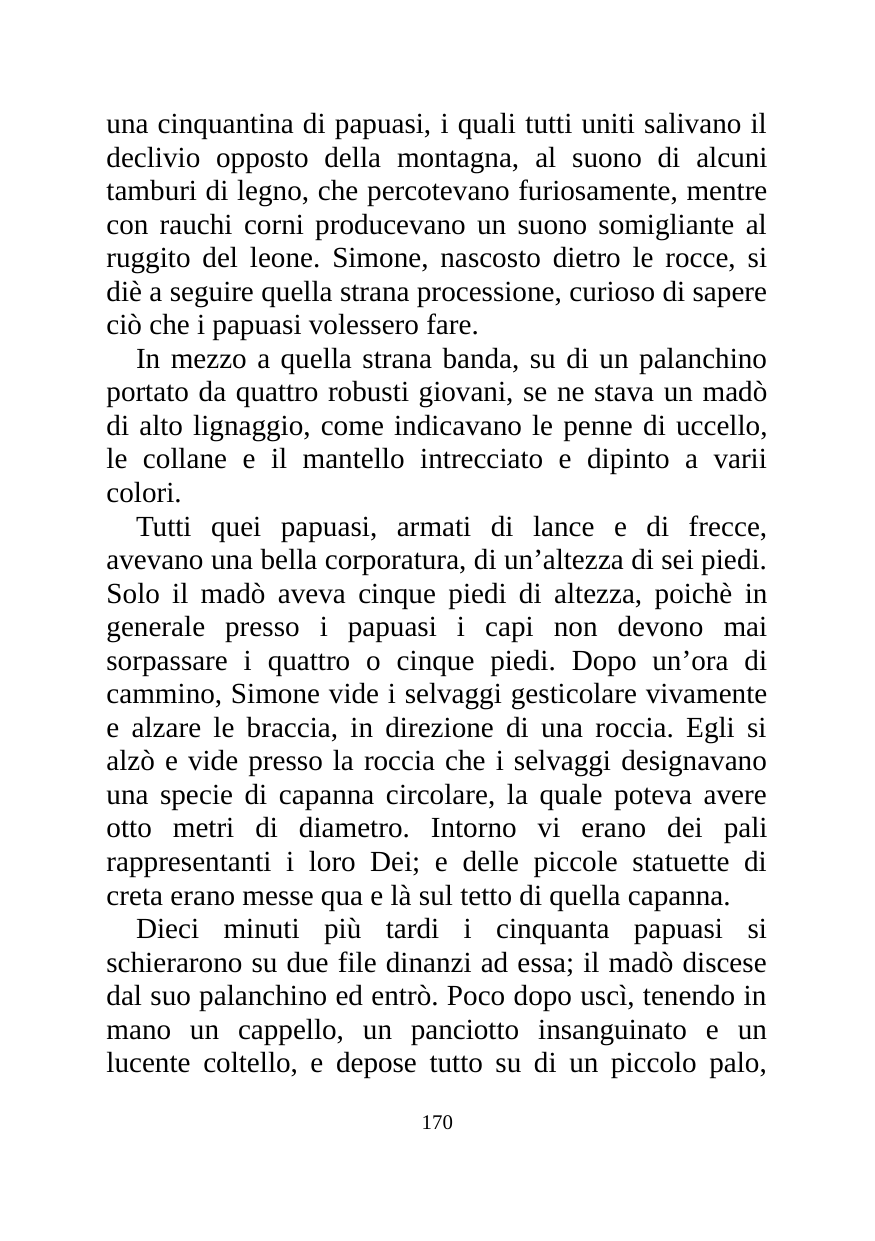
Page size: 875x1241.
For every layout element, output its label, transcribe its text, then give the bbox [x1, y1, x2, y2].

text In mezzo a quella strana banda, su di un palanchino portato da quattro robusti giovani, se ne stava un madò di alto lignaggio, come indicavano le penne di uccello, le collane e il mantello intrecciato e dipinto a varii colori. [106, 341, 768, 509]
text Tutti quei papuasi, armati di lance e di frecce, avevano una bella corporatura, di un’altezza di sei piedi. Solo il madò aveva cinque piedi di altezza, poichè in generale presso i papuasi i capi non devono mai sorpassare i quattro o cinque piedi. Dopo un’ora di cammino, Simone vide i selvaggi gesticolare vivamente e alzare le braccia, in direzione di una roccia. Egli si alzò e vide presso la roccia che i selvaggi designavano una specie di capanna circolare, la quale poteva avere otto metri di diametro. Intorno vi erano dei pali rappresentanti i loro Dei; e delle piccole statuette di creta erano messe qua e là sul tetto di quella capanna. [106, 509, 768, 911]
text una cinquantina di papuasi, i quali tutti uniti salivano il declivio opposto della montagna, al suono di alcuni tamburi di legno, che percotevano furiosamente, mentre con rauchi corni producevano un suono somigliante al ruggito del leone. Simone, nascosto dietro le rocce, si diè a seguire quella strana processione, curioso di sapere ciò che i papuasi volessero fare. [106, 106, 768, 341]
text Dieci minuti più tardi i cinquanta papuasi si schierarono su due file dinanzi ad essa; il madò discese dal suo palanchino ed entrò. Poco dopo uscì, tenendo in mano un cappello, un panciotto insanguinato e un lucente coltello, e depose tutto su di un piccolo palo, [106, 911, 768, 1079]
